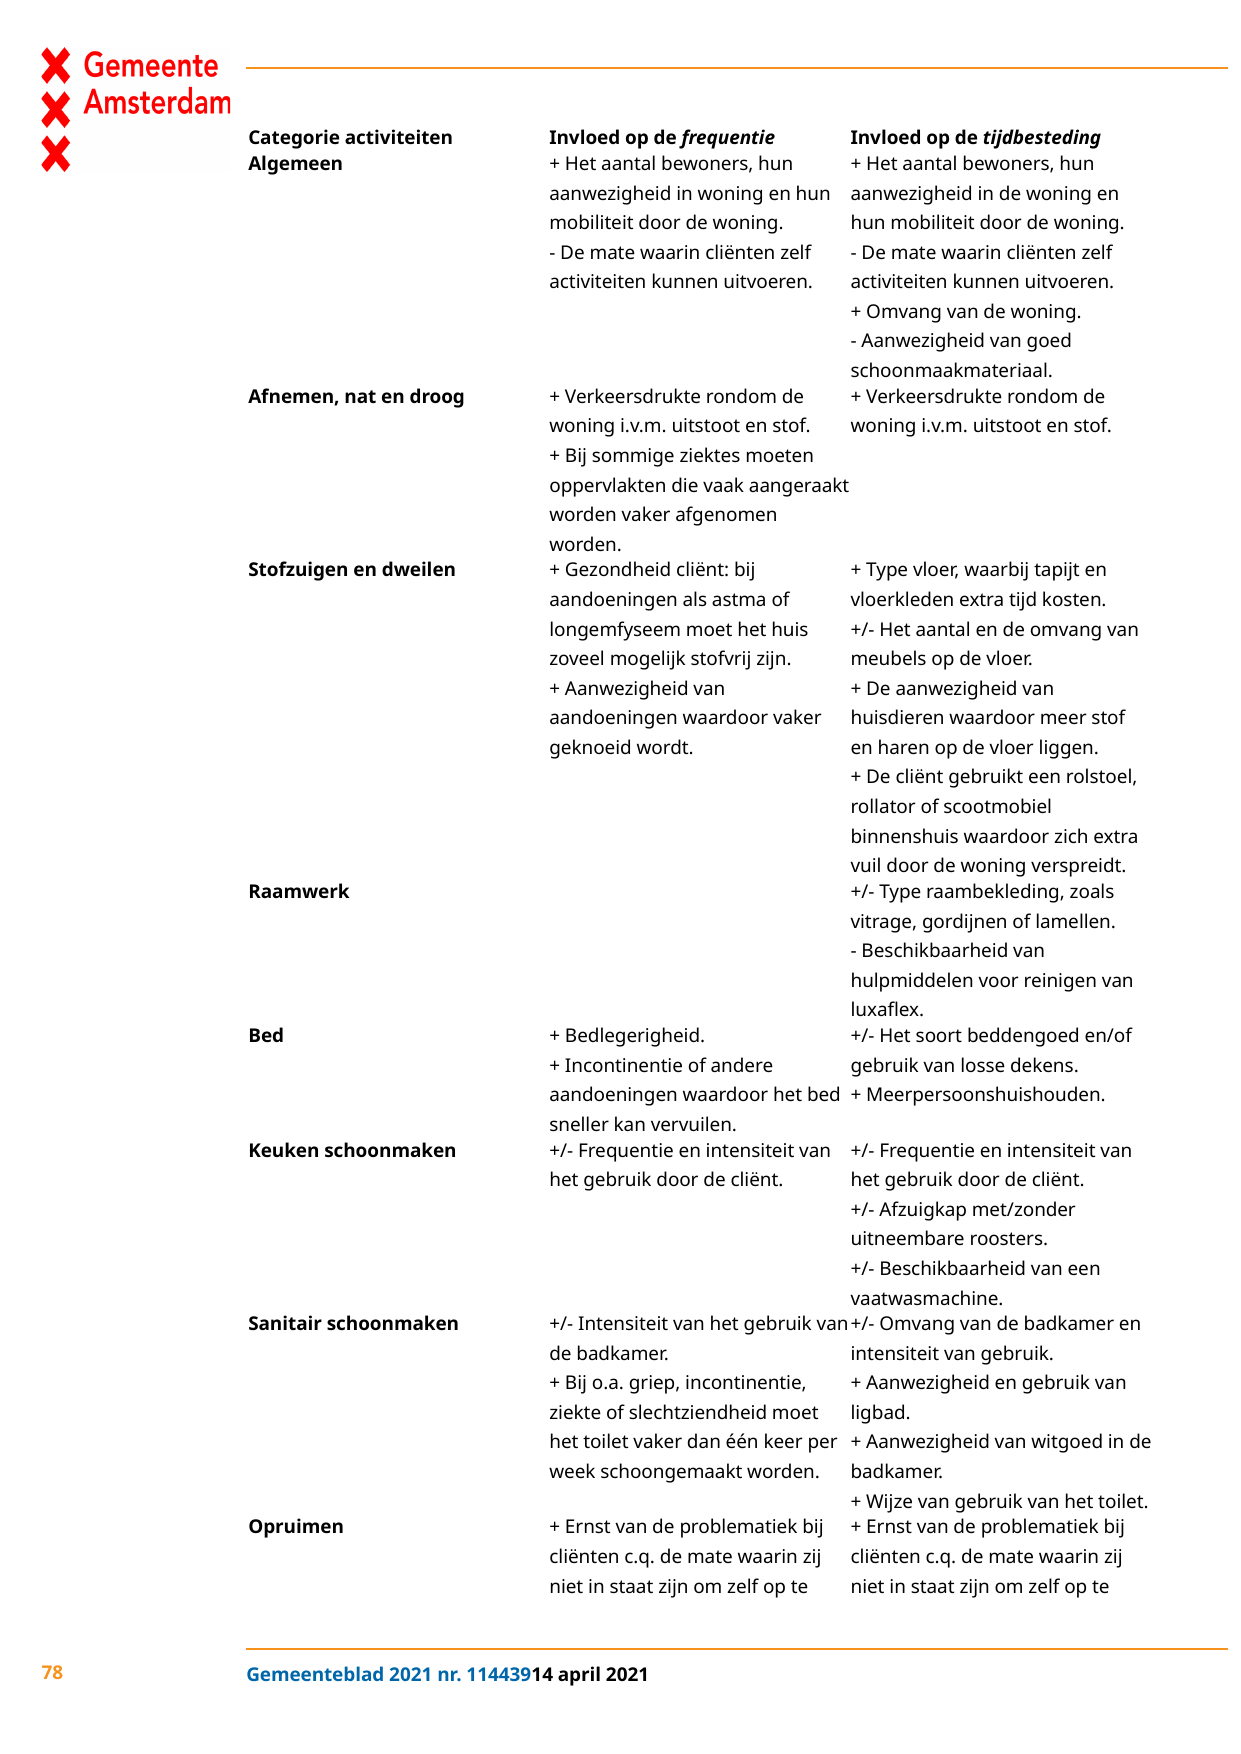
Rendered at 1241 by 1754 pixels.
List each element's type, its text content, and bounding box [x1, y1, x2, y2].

table_cell + Ernst van de problematiek bij cliënten c.q. de mate waarin zij niet in staat zijn om zelf op te [549, 1514, 850, 1598]
picture [41, 47, 231, 172]
table_cell Keuken schoonmaken [248, 1137, 549, 1310]
table_cell Bed [248, 1022, 549, 1137]
table_cell + Type vloer, waarbij tapijt en vloerkleden extra tijd kosten. +/- Het aantal en de omvang van meubels op de vloer. + De aanwezigheid van huisdieren waardoor meer stof en haren op de vloer liggen. + De cliënt gebruikt een rolstoel, rollator of scootmobiel binnenshuis waardoor zich extra vuil door de woning verspreidt. [850, 557, 1152, 878]
table_cell +/- Het soort beddengoed en/of gebruik van losse dekens. + Meerpersoonshuishouden. [850, 1022, 1152, 1137]
table_cell +/- Type raambekleding, zoals vitrage, gordijnen of lamellen. - Beschikbaarheid van hulpmiddelen voor reinigen van luxaflex. [850, 878, 1152, 1022]
table_cell Afnemen, nat en droog [248, 383, 549, 557]
table_cell +/- Intensiteit van het gebruik van de badkamer. + Bij o.a. griep, incontinentie, ziekte of slechtziendheid moet het toilet vaker dan één keer per week schoongemaakt worden. [549, 1310, 850, 1514]
table_cell +/- Frequentie en intensiteit van het gebruik door de cliënt. +/- Afzuigkap met/zonder uitneembare roosters. +/- Beschikbaarheid van een vaatwasmachine. [850, 1137, 1152, 1310]
table_cell Sanitair schoonmaken [248, 1310, 549, 1514]
table_cell Raamwerk [248, 878, 549, 1022]
table_cell [549, 878, 850, 1022]
table_cell + Verkeersdrukte rondom de woning i.v.m. uitstoot en stof. + Bij sommige ziektes moeten oppervlakten die vaak aangeraakt worden vaker afgenomen worden. [549, 383, 850, 557]
table_cell Algemeen [248, 150, 549, 383]
table_cell + Het aantal bewoners, hun aanwezigheid in de woning en hun mobiliteit door de woning. - De mate waarin cliënten zelf activiteiten kunnen uitvoeren. + Omvang van de woning. - Aanwezigheid van goed schoonmaakmateriaal. [850, 150, 1152, 383]
table_cell +/- Frequentie en intensiteit van het gebruik door de cliënt. [549, 1137, 850, 1310]
table_cell Opruimen [248, 1514, 549, 1598]
table_header Invloed op de tijdbesteding [850, 125, 1152, 150]
table_cell + Verkeersdrukte rondom de woning i.v.m. uitstoot en stof. [850, 383, 1152, 557]
table_header Categorie activiteiten [248, 125, 549, 150]
table_header Invloed op de frequentie [549, 125, 850, 150]
table_cell + Bedlegerigheid. + Incontinentie of andere aandoeningen waardoor het bed sneller kan vervuilen. [549, 1022, 850, 1137]
table_cell + Gezondheid cliënt: bij aandoeningen als astma of longemfyseem moet het huis zoveel mogelijk stofvrij zijn. + Aanwezigheid van aandoeningen waardoor vaker geknoeid wordt. [549, 557, 850, 878]
table_cell Stofzuigen en dweilen [248, 557, 549, 878]
table_cell + Het aantal bewoners, hun aanwezigheid in woning en hun mobiliteit door de woning. - De mate waarin cliënten zelf activiteiten kunnen uitvoeren. [549, 150, 850, 383]
table_cell +/- Omvang van de badkamer en intensiteit van gebruik. + Aanwezigheid en gebruik van ligbad. + Aanwezigheid van witgoed in de badkamer. + Wijze van gebruik van het toilet. [850, 1310, 1152, 1514]
table_cell + Ernst van de problematiek bij cliënten c.q. de mate waarin zij niet in staat zijn om zelf op te [850, 1514, 1152, 1598]
